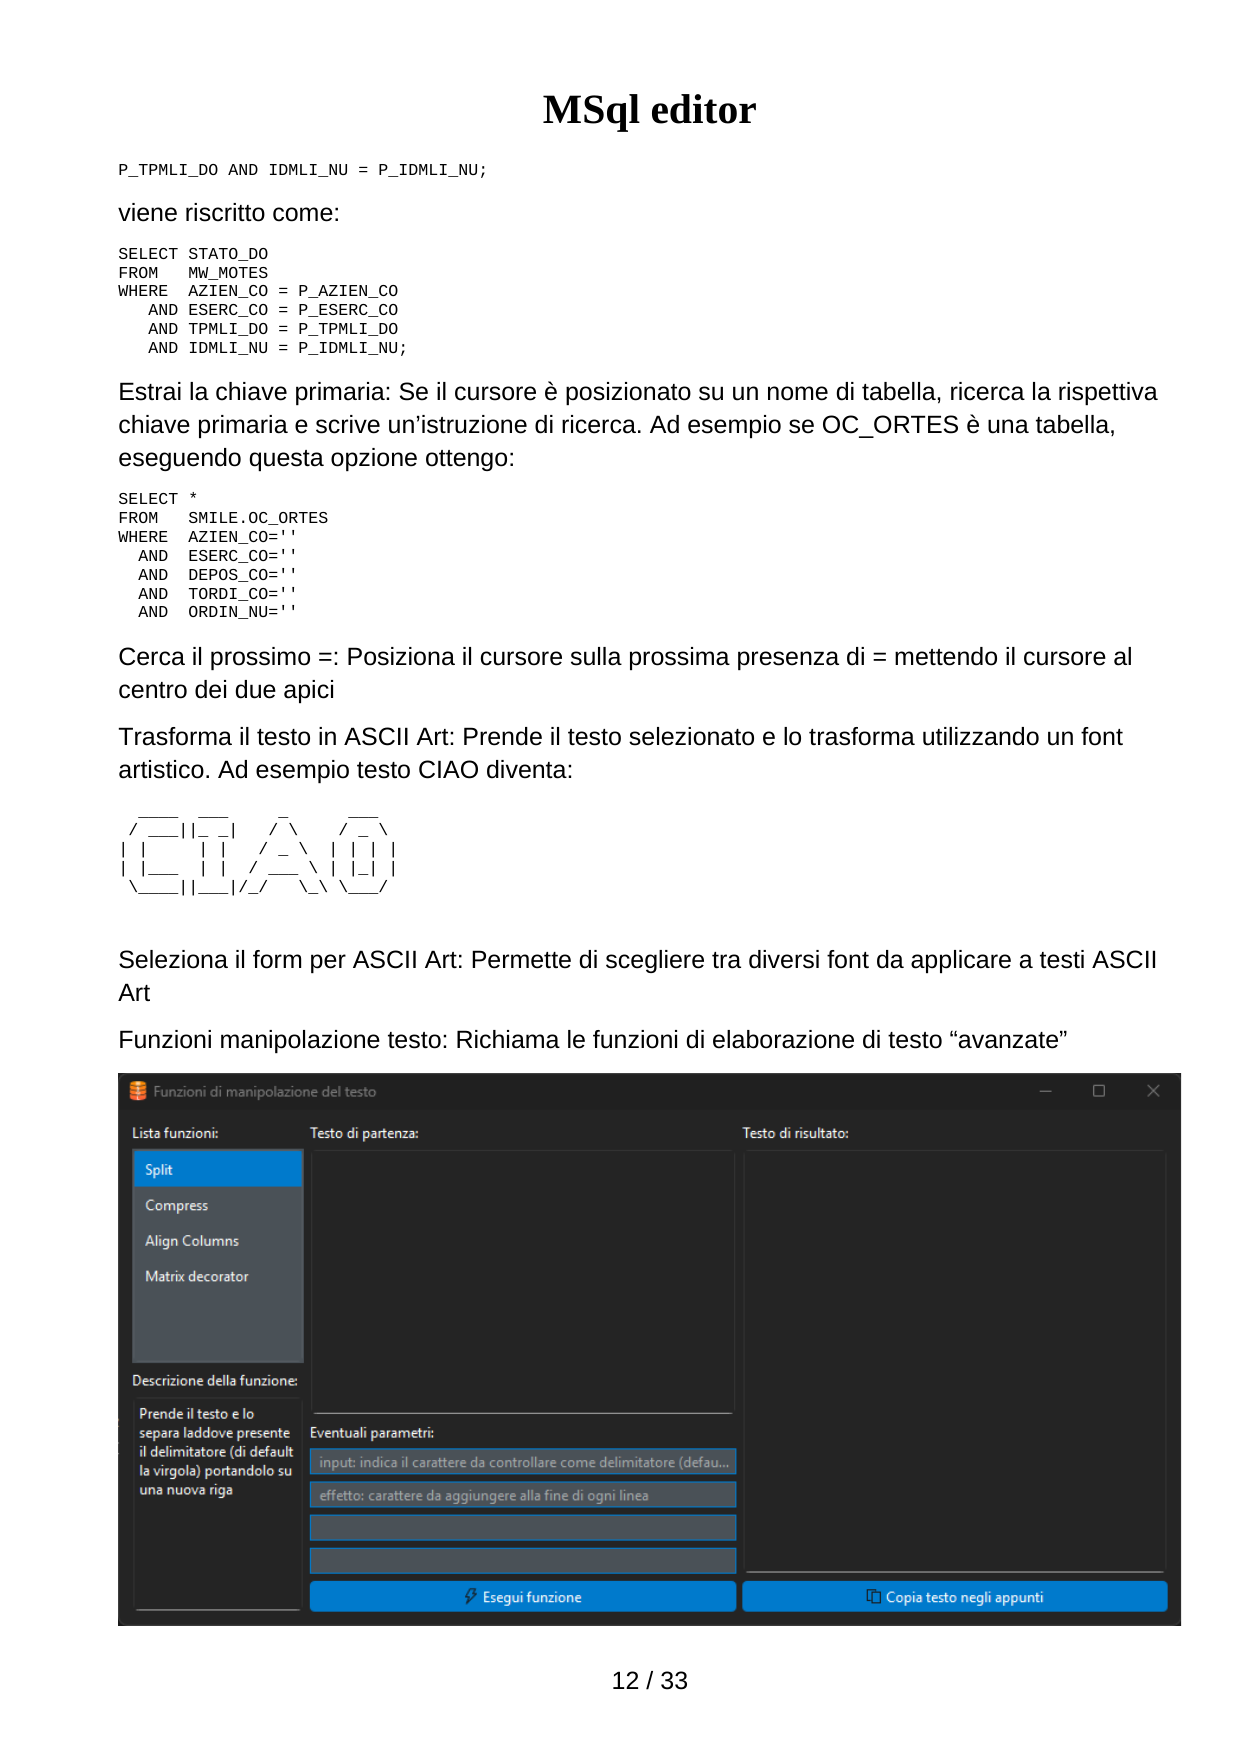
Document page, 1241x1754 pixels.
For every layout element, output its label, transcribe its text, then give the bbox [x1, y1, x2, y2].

text AND ORDIN_NU='' [118, 604, 1181, 623]
text viene riscritto come: [118, 198, 1181, 226]
text WHERE AZIEN_CO = P_AZIEN_CO [118, 283, 1181, 302]
text AND DEPOS_CO='' [118, 566, 1181, 585]
text Funzioni manipolazione testo: Richiama le funzioni di elaborazione di testo “avanzate” [118, 1026, 1181, 1054]
text | |___ | | / ___ \ | |_| | [118, 859, 1181, 878]
text Estrai la chiave primaria: Se il cursore è posizionato su un nome di tabella, ricerca la rispettiva chiave primaria e scrive un’istruzione di ricerca. Ad esempio se OC_ORTES è una tabella, eseguendo questa opzione ottengo: [118, 377, 1181, 472]
text FROM MW_MOTES [118, 264, 1181, 283]
text Trasforma il testo in ASCII Art: Prende il testo selezionato e lo trasforma utilizzando un font artistico. Ad esempio testo CIAO diventa: [118, 722, 1181, 784]
text AND ESERC_CO='' [118, 547, 1181, 566]
text Cerca il prossimo =: Posiziona il cursore sulla prossima presenza di = mettendo il cursore al centro dei due apici [118, 642, 1181, 703]
text SELECT * [118, 491, 1181, 510]
text AND IDMLI_NU = P_IDMLI_NU; [118, 339, 1181, 358]
text FROM SMILE.OC_ORTES [118, 510, 1181, 529]
text P_TPMLI_DO AND IDMLI_NU = P_IDMLI_NU; [118, 161, 1181, 180]
text AND TPMLI_DO = P_TPMLI_DO [118, 321, 1181, 339]
text AND TORDI_CO='' [118, 585, 1181, 604]
text ____ ___ _ ___ [118, 803, 1181, 822]
text Seleziona il form per ASCII Art: Permette di scegliere tra diversi font da applicare a testi ASCII Art [118, 945, 1181, 1007]
picture [118, 1073, 1182, 1626]
text AND ESERC_CO = P_ESERC_CO [118, 302, 1181, 321]
text \____||___|/_/ \_\ \___/ [118, 878, 1181, 897]
text | | | | / _ \ | | | | [118, 841, 1181, 859]
text / ___||_ _| / \ / _ \ [118, 822, 1181, 841]
text SELECT STATO_DO [118, 245, 1181, 264]
text WHERE AZIEN_CO='' [118, 529, 1181, 547]
